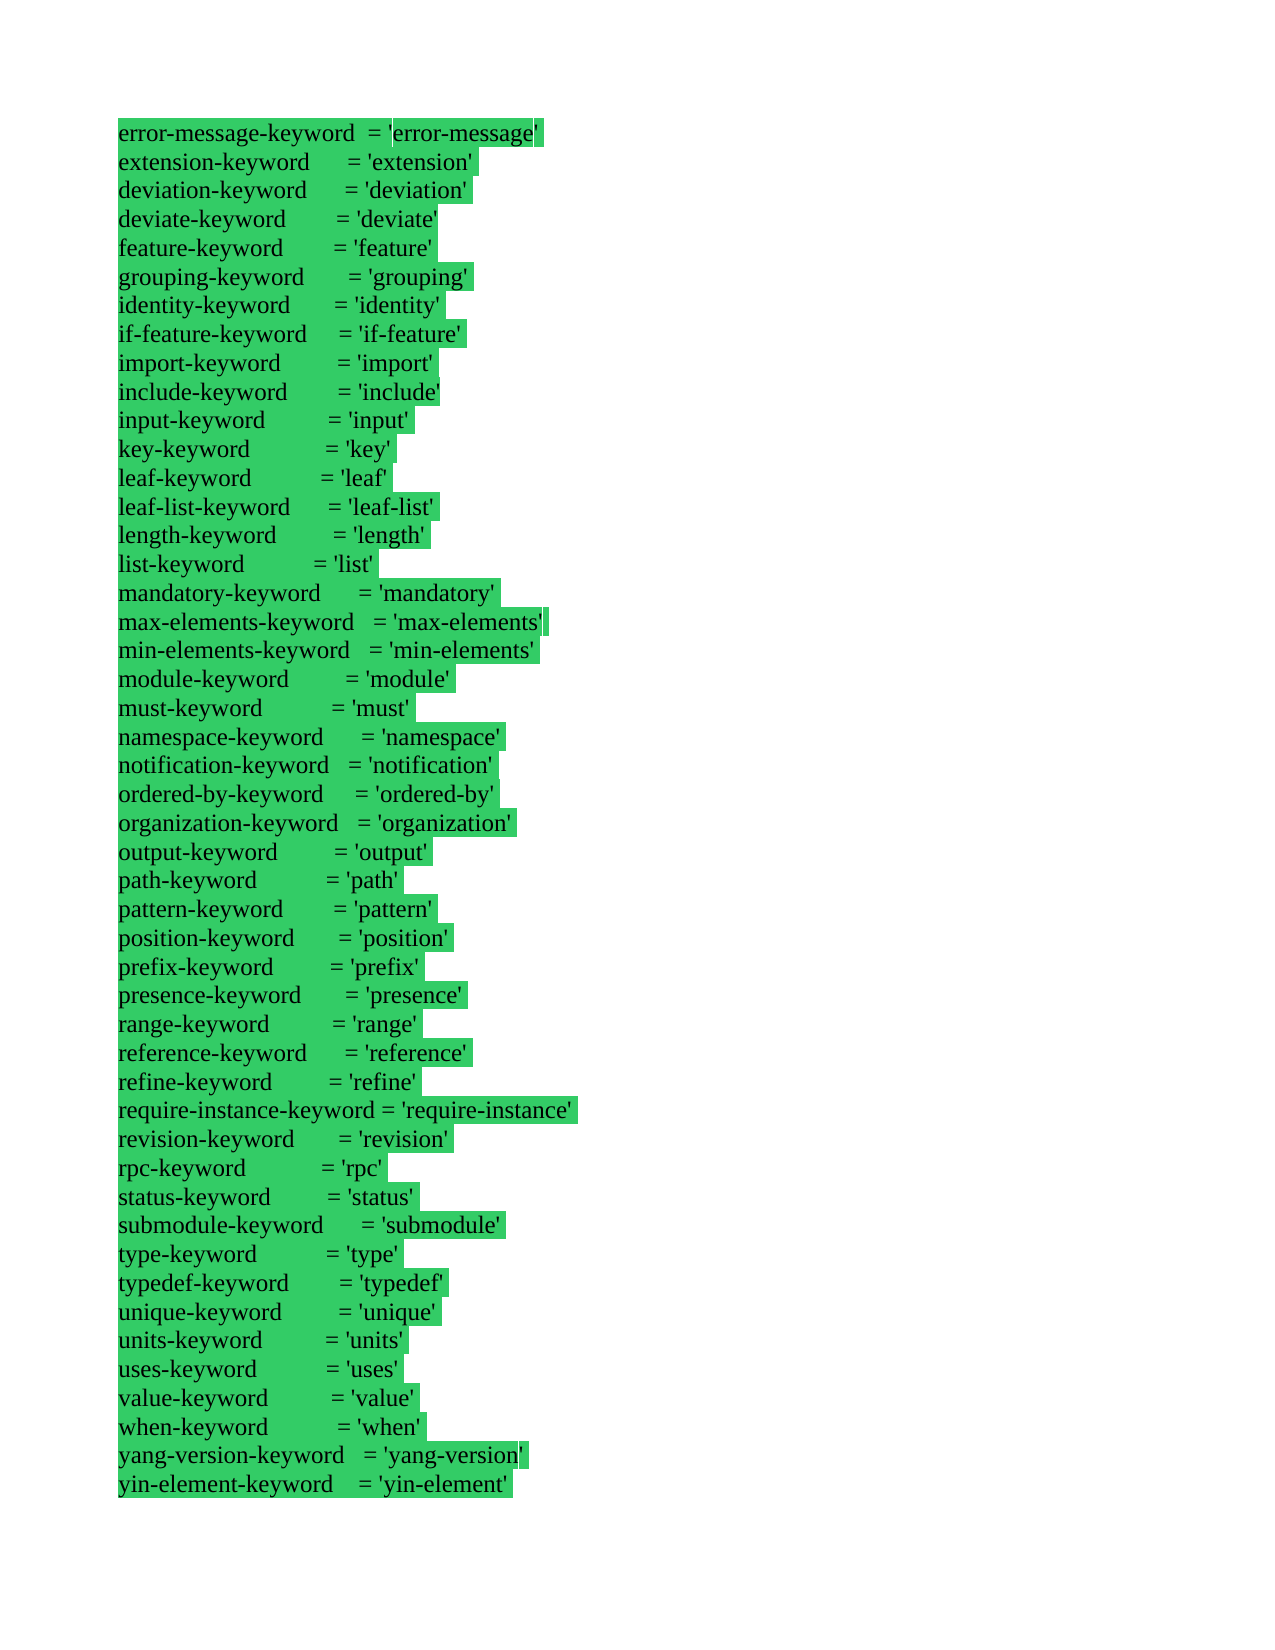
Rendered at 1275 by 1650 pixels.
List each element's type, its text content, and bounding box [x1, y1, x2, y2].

text namespace-keyword = 'namespace' [118, 722, 1157, 751]
text import-keyword = 'import' [118, 348, 1157, 377]
text refine-keyword = 'refine' [118, 1067, 1157, 1096]
text revision-keyword = 'revision' [118, 1124, 1157, 1153]
text units-keyword = 'units' [118, 1326, 1157, 1354]
text submodule-keyword = 'submodule' [118, 1211, 1157, 1239]
text output-keyword = 'output' [118, 837, 1157, 866]
text feature-keyword = 'feature' [118, 233, 1157, 262]
text grouping-keyword = 'grouping' [118, 262, 1157, 291]
text leaf-list-keyword = 'leaf-list' [118, 492, 1157, 521]
text extension-keyword = 'extension' [118, 147, 1157, 176]
text range-keyword = 'range' [118, 1009, 1157, 1038]
text unique-keyword = 'unique' [118, 1297, 1157, 1326]
text rpc-keyword = 'rpc' [118, 1153, 1157, 1182]
text presence-keyword = 'presence' [118, 981, 1157, 1009]
text min-elements-keyword = 'min-elements' [118, 636, 1157, 664]
text max-elements-keyword = 'max-elements' [118, 607, 1157, 636]
text deviate-keyword = 'deviate' [118, 204, 1157, 233]
text when-keyword = 'when' [118, 1412, 1157, 1441]
text if-feature-keyword = 'if-feature' [118, 319, 1157, 348]
text include-keyword = 'include' [118, 377, 1157, 406]
text uses-keyword = 'uses' [118, 1354, 1157, 1383]
text value-keyword = 'value' [118, 1383, 1157, 1412]
text length-keyword = 'length' [118, 521, 1157, 549]
text list-keyword = 'list' [118, 549, 1157, 578]
text type-keyword = 'type' [118, 1239, 1157, 1268]
text ordered-by-keyword = 'ordered-by' [118, 779, 1157, 808]
text error-message-keyword = 'error-message' [118, 118, 1157, 147]
text organization-keyword = 'organization' [118, 808, 1157, 837]
text status-keyword = 'status' [118, 1182, 1157, 1211]
text path-keyword = 'path' [118, 866, 1157, 894]
text yang-version-keyword = 'yang-version' [118, 1441, 1157, 1469]
text position-keyword = 'position' [118, 923, 1157, 952]
text reference-keyword = 'reference' [118, 1038, 1157, 1067]
text identity-keyword = 'identity' [118, 291, 1157, 319]
text prefix-keyword = 'prefix' [118, 952, 1157, 981]
text must-keyword = 'must' [118, 693, 1157, 722]
text yin-element-keyword = 'yin-element' [118, 1469, 1157, 1498]
text key-keyword = 'key' [118, 434, 1157, 463]
text notification-keyword = 'notification' [118, 751, 1157, 779]
text input-keyword = 'input' [118, 406, 1157, 434]
text typedef-keyword = 'typedef' [118, 1268, 1157, 1297]
text module-keyword = 'module' [118, 664, 1157, 693]
text leaf-keyword = 'leaf' [118, 463, 1157, 492]
text mandatory-keyword = 'mandatory' [118, 578, 1157, 607]
text deviation-keyword = 'deviation' [118, 176, 1157, 204]
text pattern-keyword = 'pattern' [118, 894, 1157, 923]
text require-instance-keyword = 'require-instance' [118, 1096, 1157, 1124]
